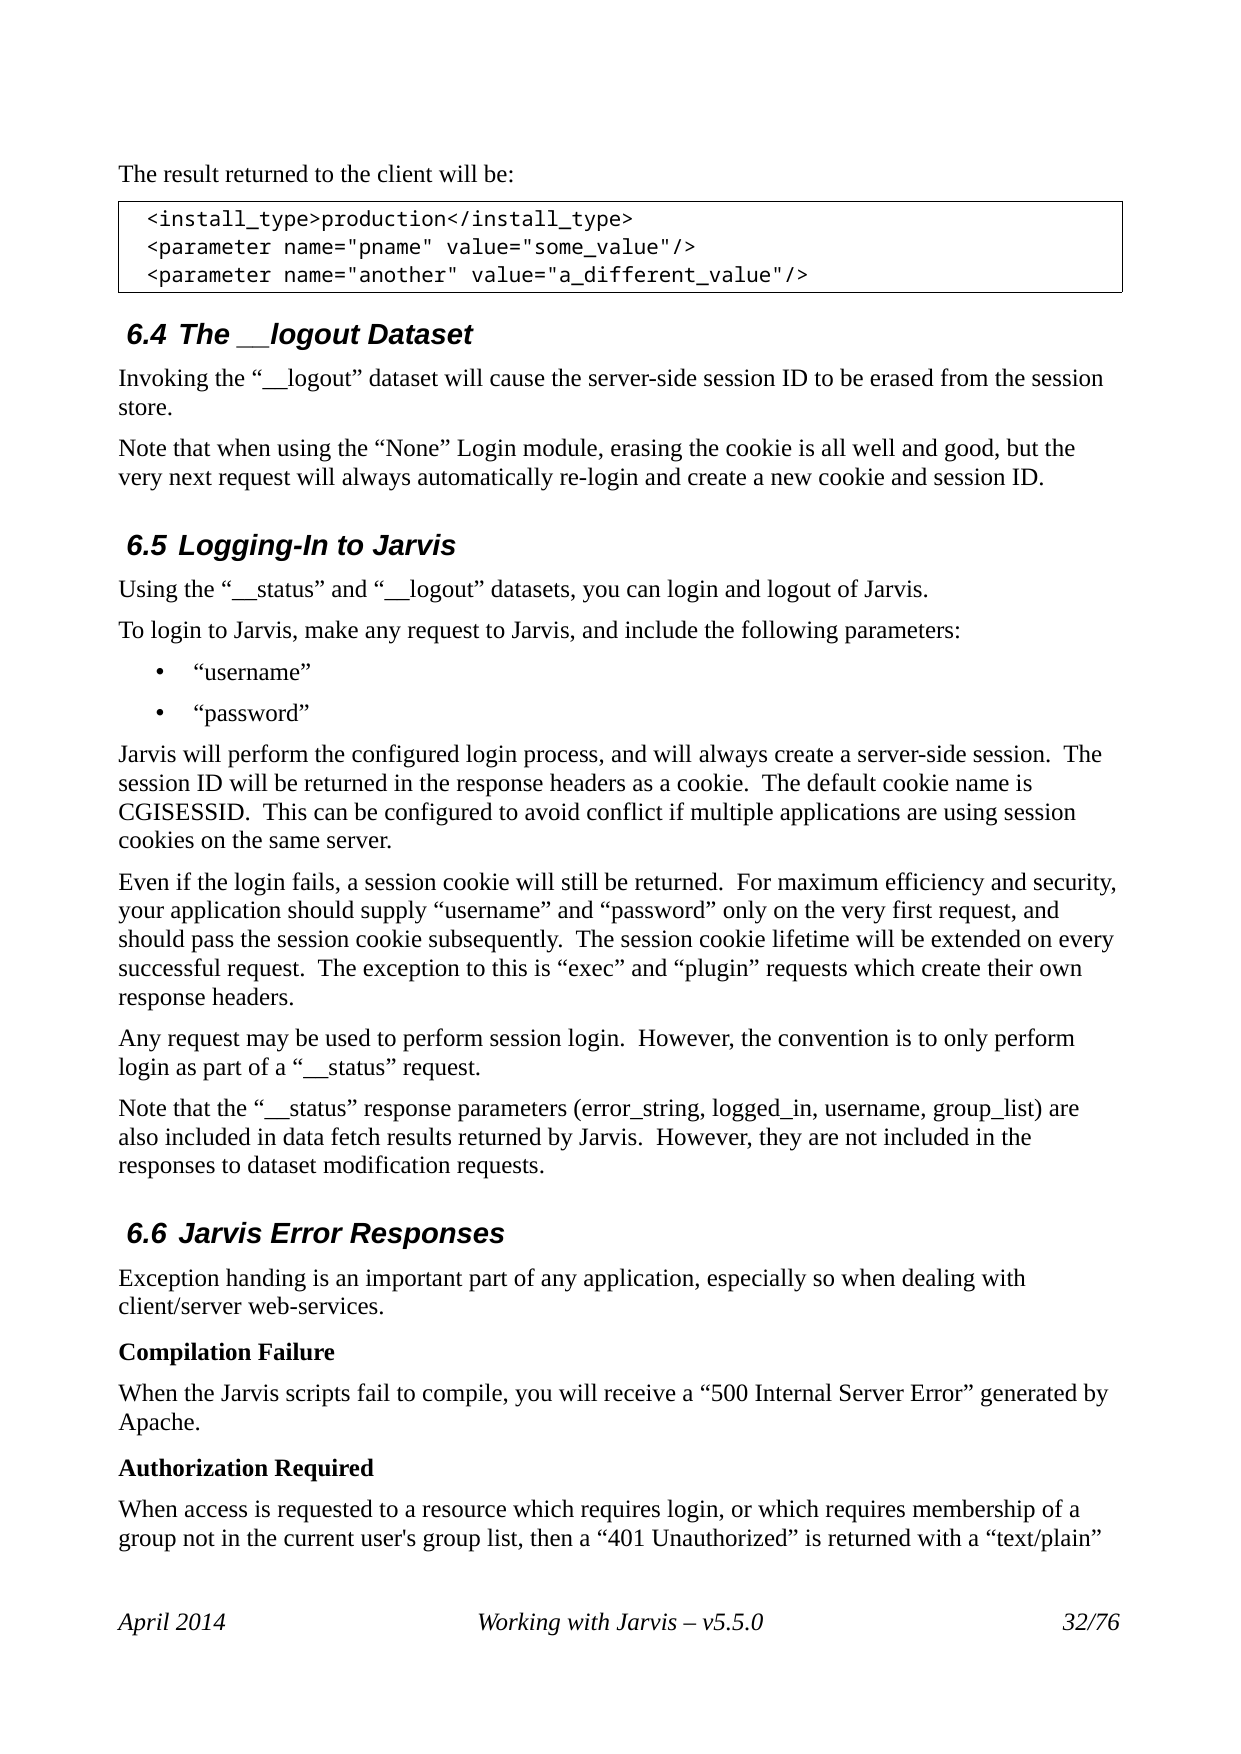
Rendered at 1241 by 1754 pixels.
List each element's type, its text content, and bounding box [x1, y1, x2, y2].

text <parameter name="another" value="a_different_value"/> [119, 257, 1122, 292]
text Jarvis will perform the configured login process, and will always create a server-side session. The session ID will be returned in the response headers as a cookie. The default cookie name is CGISESSID. This can be configured to avoid conflict if multiple applications are using session cookies on the same server. [118, 739, 1122, 854]
text When access is requested to a resource which requires login, or which requires membership of a group not in the current user's group list, then a “401 Unauthorized” is returned with a “text/plain” [118, 1494, 1122, 1552]
list “password” [156, 698, 1122, 727]
text <install_type>production</install_type> [119, 202, 1122, 229]
subtitle The __logout Dataset [118, 317, 1122, 351]
text Even if the login fails, a session cookie will still be returned. For maximum efficiency and security, your application should supply “username” and “password” only on the very first request, and should pass the session cookie subsequently. The session cookie lifetime will be extended on every successful request. The exception to this is “exec” and “plugin” requests which create their own response headers. [118, 867, 1122, 1010]
text Exception handing is an important part of any application, especially so when dealing with client/server web-services. [118, 1263, 1122, 1320]
text The result returned to the client will be: [118, 159, 1122, 188]
text When the Jarvis scripts fail to compile, you will receive a “500 Internal Server Error” generated by Apache. [118, 1378, 1122, 1436]
text Note that when using the “None” Login module, erasing the cookie is all well and good, but the very next request will always automatically re-login and create a new cookie and session ID. [118, 433, 1122, 491]
text Note that the “__status” response parameters (error_string, logged_in, username, group_list) are also included in data fetch results returned by Jarvis. However, they are not included in the responses to dataset modification requests. [118, 1093, 1122, 1179]
text Invoking the “__logout” dataset will cause the server-side session ID to be erased from the session store. [118, 363, 1122, 421]
subtitle Jarvis Error Responses [118, 1217, 1122, 1250]
text Any request may be used to perform session login. However, the convention is to only perform login as part of a “__status” request. [118, 1023, 1122, 1080]
subtitle Logging-In to Jarvis [118, 528, 1122, 562]
subtitle Compilation Failure [118, 1337, 1122, 1366]
text Using the “__status” and “__logout” datasets, you can login and logout of Jarvis. [118, 574, 1122, 603]
text <parameter name="pname" value="some_value"/> [119, 229, 1122, 257]
list “username” [156, 657, 1122, 685]
subtitle Authorization Required [118, 1453, 1122, 1482]
text To login to Jarvis, make any request to Jarvis, and include the following parameters: [118, 615, 1122, 644]
